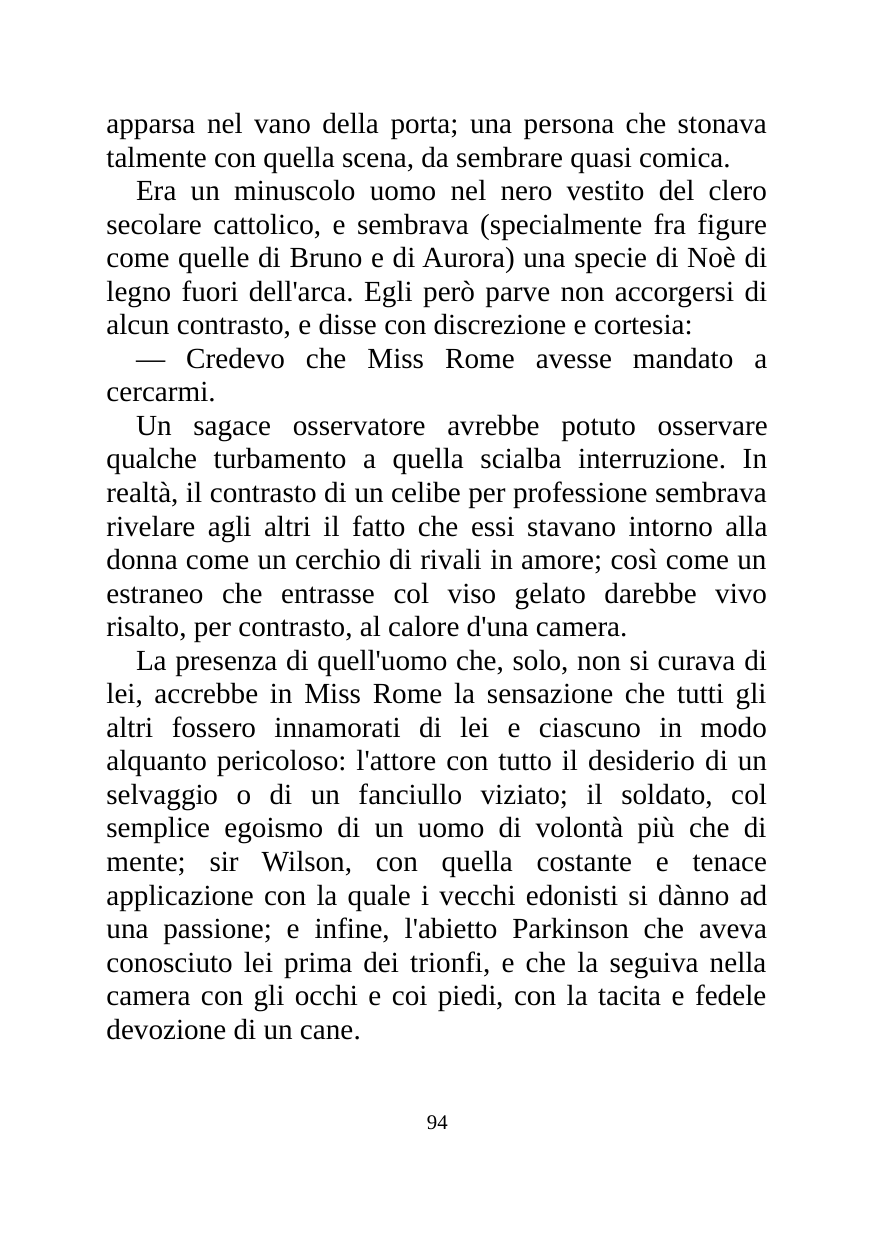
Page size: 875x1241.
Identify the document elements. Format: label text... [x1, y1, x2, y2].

text Era un minuscolo uomo nel nero vestito del clero secolare cattolico, e sembrava (specialmente fra figure come quelle di Bruno e di Aurora) una specie di Noè di legno fuori dell'arca. Egli però parve non accorgersi di alcun contrasto, e disse con discrezione e cortesia: [106, 173, 768, 341]
text — Credevo che Miss Rome avesse mandato a cercarmi. [106, 341, 768, 408]
text Un sagace osservatore avrebbe potuto osservare qualche turbamento a quella scialba interruzione. In realtà, il contrasto di un celibe per professione sembrava rivelare agli altri il fatto che essi stavano intorno alla donna come un cerchio di rivali in amore; così come un estraneo che entrasse col viso gelato darebbe vivo risalto, per contrasto, al calore d'una camera. [106, 408, 768, 643]
text apparsa nel vano della porta; una persona che stonava talmente con quella scena, da sembrare quasi comica. [106, 106, 768, 173]
text La presenza di quell'uomo che, solo, non si curava di lei, accrebbe in Miss Rome la sensazione che tutti gli altri fossero innamorati di lei e ciascuno in modo alquanto pericoloso: l'attore con tutto il desiderio di un selvaggio o di un fanciullo viziato; il soldato, col semplice egoismo di un uomo di volontà più che di mente; sir Wilson, con quella costante e tenace applicazione con la quale i vecchi edonisti si dànno ad una passione; e infine, l'abietto Parkinson che aveva conosciuto lei prima dei trionfi, e che la seguiva nella camera con gli occhi e coi piedi, con la tacita e fedele devozione di un cane. [106, 643, 768, 1045]
